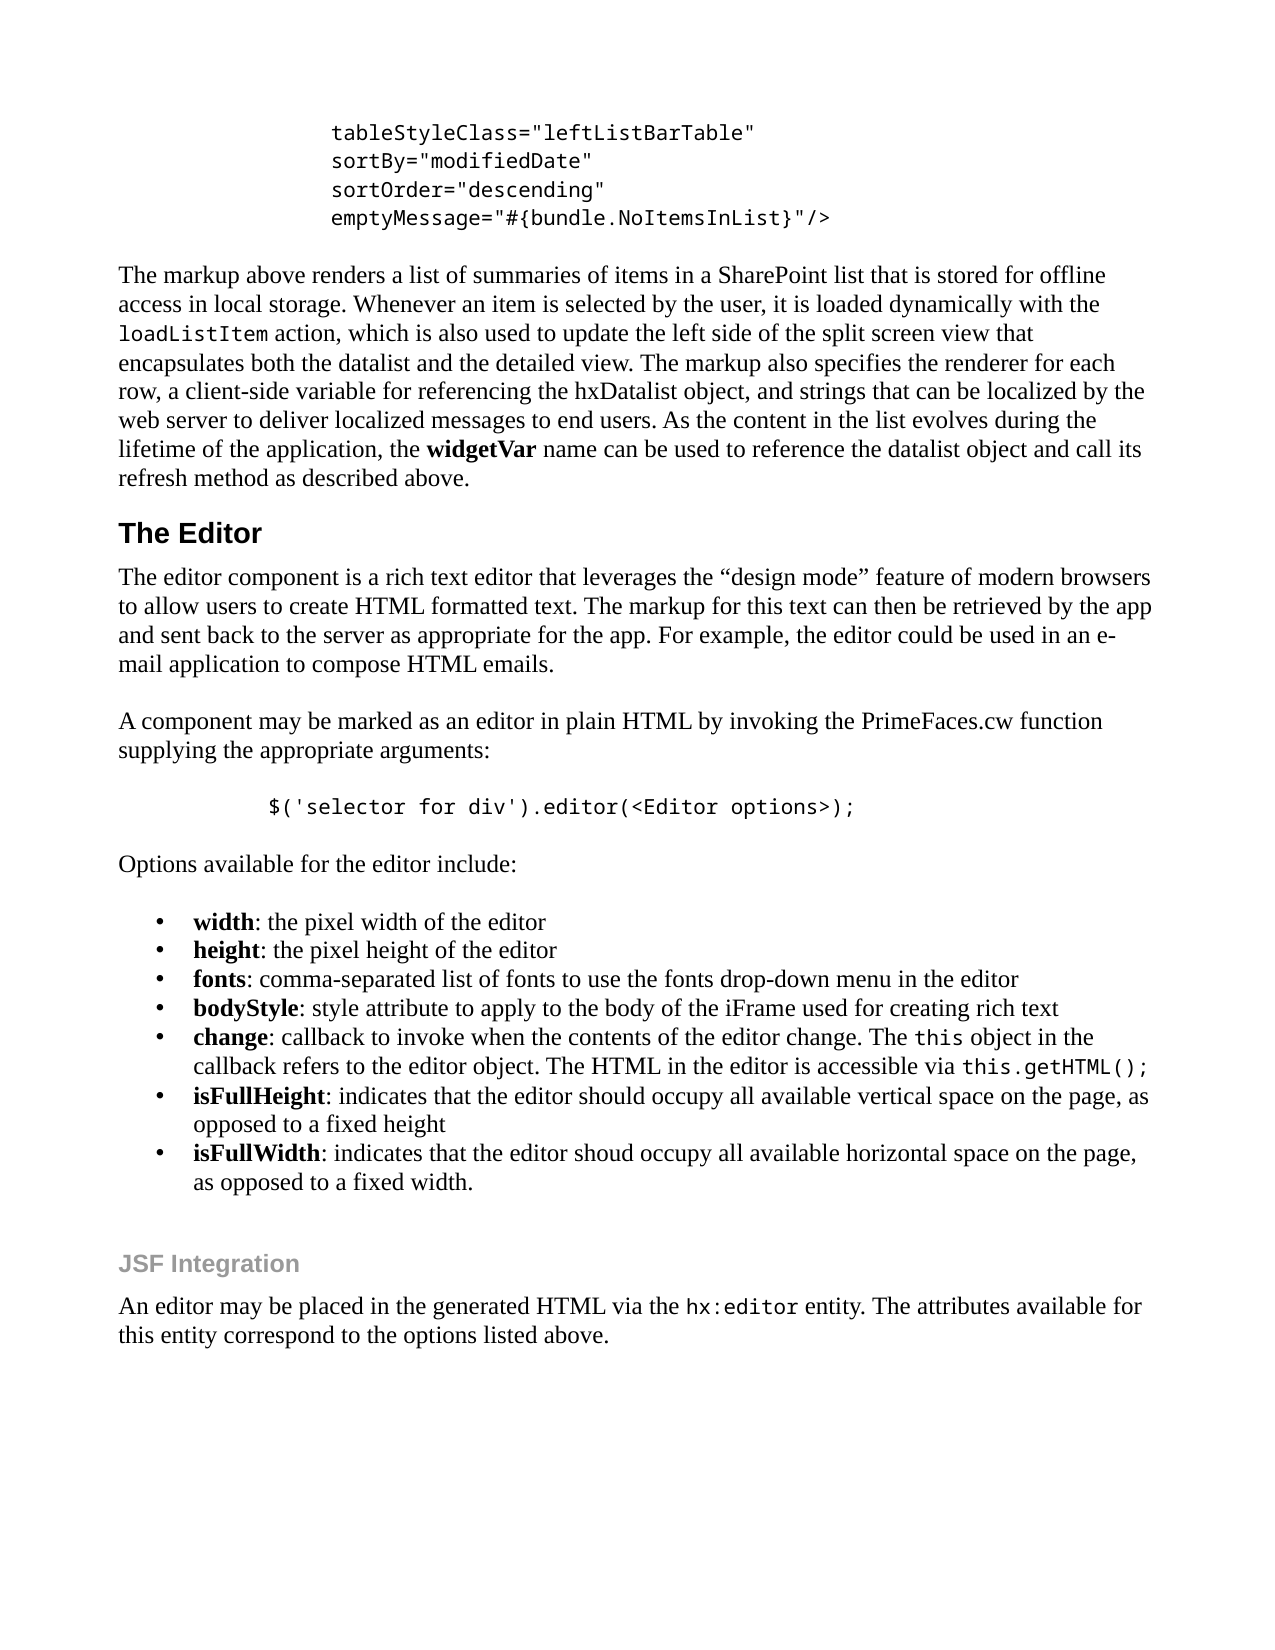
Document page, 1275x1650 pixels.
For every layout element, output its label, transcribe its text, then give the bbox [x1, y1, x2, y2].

text An editor may be placed in the generated HTML via the hx:editor entity. The attributes available for this entity correspond to the options listed above. [118, 1291, 1157, 1349]
list isFullWidth: indicates that the editor shoud occupy all available horizontal space on the page, as opposed to a fixed width. [156, 1138, 1157, 1196]
text $('selector for div').editor(<Editor options>); [118, 792, 1157, 821]
text emptyMessage="#{bundle.NoItemsInList}"/> [118, 203, 1157, 232]
list isFullHeight: indicates that the editor should occupy all available vertical space on the page, as opposed to a fixed height [156, 1081, 1157, 1138]
list fonts: comma-separated list of fonts to use the fonts drop-down menu in the editor [156, 964, 1157, 993]
subtitle JSF Integration [118, 1249, 1157, 1278]
text tableStyleClass="leftListBarTable" [118, 118, 1157, 147]
text The editor component is a rich text editor that leverages the “design mode” feature of modern browsers to allow users to create HTML formatted text. The markup for this text can then be retrieved by the app and sent back to the server as appropriate for the app. For example, the editor could be used in an e-mail application to compose HTML emails. [118, 562, 1157, 677]
text A component may be marked as an editor in plain HTML by invoking the PrimeFaces.cw function supplying the appropriate arguments: [118, 706, 1157, 764]
subtitle The Editor [118, 516, 1157, 550]
text sortBy="modifiedDate" [118, 147, 1157, 175]
list height: the pixel height of the editor [156, 936, 1157, 964]
text Options available for the editor include: [118, 849, 1157, 878]
list width: the pixel width of the editor [156, 907, 1157, 936]
text sortOrder="descending" [118, 175, 1157, 203]
text The markup above renders a list of summaries of items in a SharePoint list that is stored for offline access in local storage. Whenever an item is selected by the user, it is loaded dynamically with the loadListItem action, which is also used to update the left side of the split screen view that encapsulates both the datalist and the detailed view. The markup also specifies the renderer for each row, a client-side variable for referencing the hxDatalist object, and strings that can be localized by the web server to deliver localized messages to end users. As the content in the list evolves during the lifetime of the application, the widgetVar name can be used to reference the datalist object and call its refresh method as described above. [118, 261, 1157, 491]
list bodyStyle: style attribute to apply to the body of the iFrame used for creating rich text [156, 993, 1157, 1022]
list change: callback to invoke when the contents of the editor change. The this object in the callback refers to the editor object. The HTML in the editor is accessible via this.getHTML(); [156, 1022, 1157, 1081]
